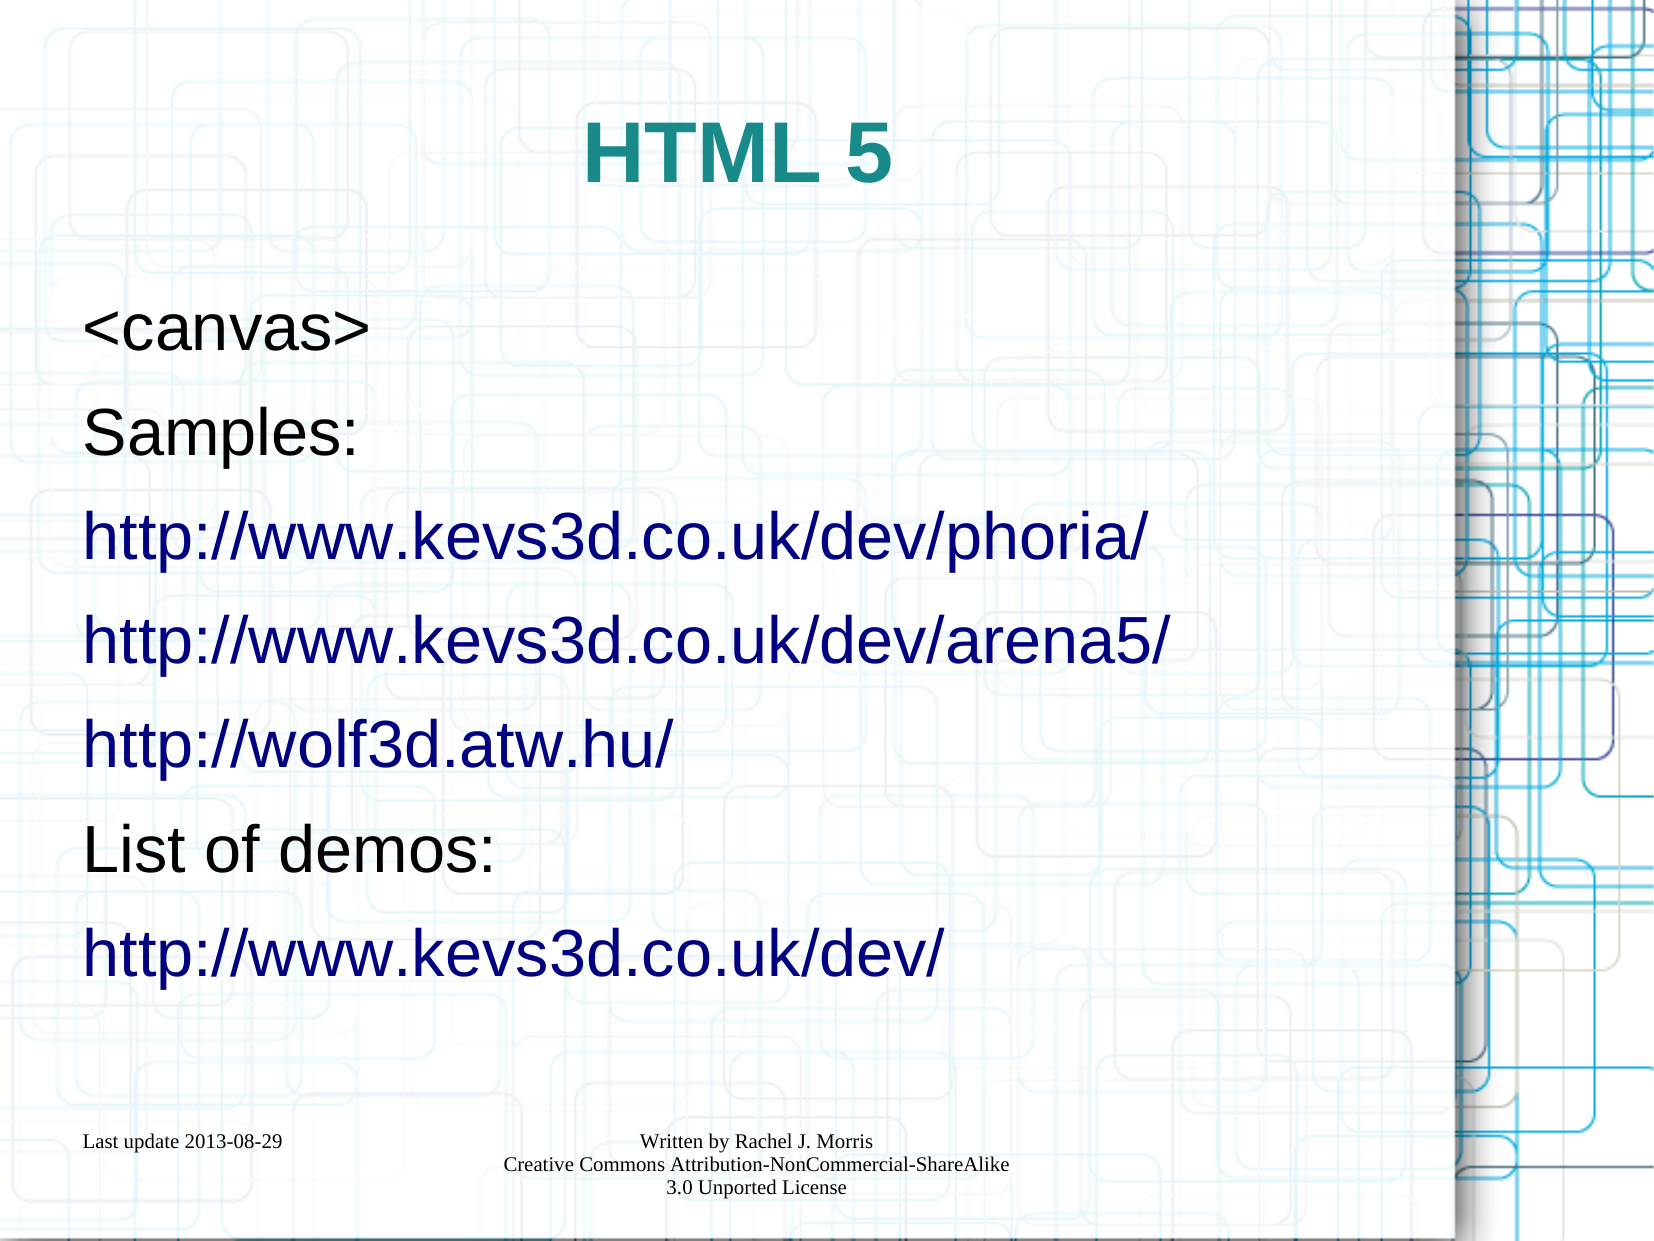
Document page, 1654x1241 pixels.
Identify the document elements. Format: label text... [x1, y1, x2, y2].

picture [0, 0, 1654, 1241]
title HTML 5 [59, 49, 1418, 257]
list <canvas> Samples: http://www.kevs3d.co.uk/dev/phoria/ http://www.kevs3d.co.uk/dev/arena5/ http://wolf3d.atw.hu/ List of demos: http://www.kevs3d.co.uk/dev/ [82, 290, 1418, 1010]
